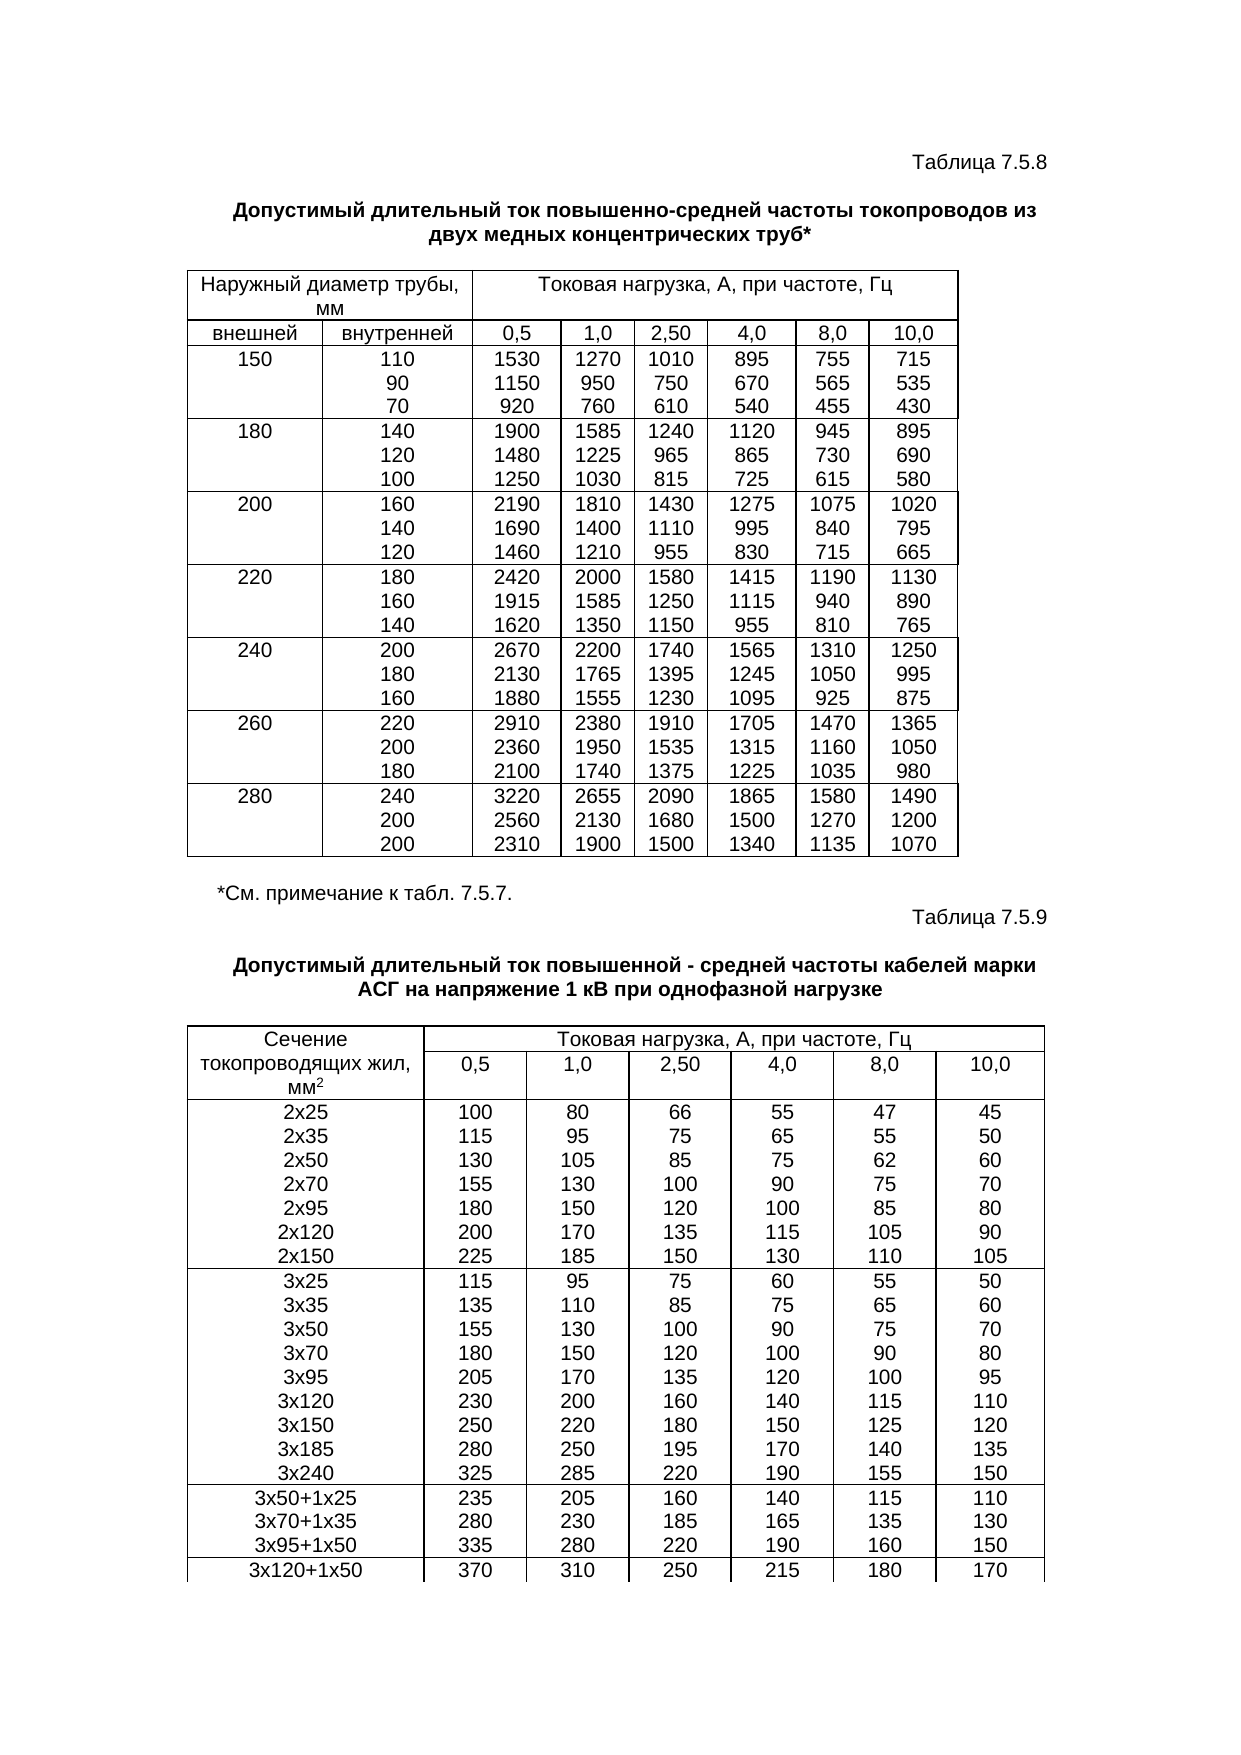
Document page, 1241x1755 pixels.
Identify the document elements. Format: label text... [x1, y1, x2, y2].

table_cell 60 [937, 1293, 1044, 1317]
table_cell 4,0 [732, 1052, 833, 1098]
table_cell 10,0 [870, 321, 957, 345]
table_cell 180 [425, 1196, 526, 1220]
table_cell 220 [188, 565, 322, 589]
table_cell 120 [630, 1341, 730, 1364]
table_cell 8,0 [797, 321, 868, 345]
table_cell 250 [425, 1413, 526, 1436]
table_cell 115 [834, 1485, 935, 1509]
table_cell 95 [527, 1124, 628, 1148]
table_cell 1070 [870, 832, 957, 856]
table_cell 185 [630, 1509, 730, 1533]
table_cell 220 [527, 1413, 628, 1436]
table_cell 47 [834, 1100, 935, 1124]
table_cell 240 [188, 638, 322, 662]
table_cell 715 [870, 346, 957, 370]
table_cell 1865 [708, 784, 795, 808]
table_cell 205 [527, 1485, 628, 1509]
table_cell 70 [937, 1172, 1044, 1196]
table_cell 1130 [870, 565, 957, 589]
table_cell 1690 [473, 516, 560, 540]
table_cell 1030 [562, 467, 634, 491]
table_cell 160 [323, 492, 472, 516]
table_cell 1585 [562, 419, 634, 443]
table_cell 65 [732, 1124, 833, 1148]
table_cell 1115 [708, 589, 795, 613]
table_cell 750 [635, 370, 707, 394]
table_cell 2655 [562, 784, 634, 808]
table_cell 115 [732, 1220, 833, 1244]
table_cell 1530 [473, 346, 560, 370]
table_cell 2,50 [630, 1052, 730, 1098]
table_cell 105 [937, 1244, 1044, 1268]
table_cell 1880 [473, 686, 560, 710]
table_cell 1585 [562, 589, 634, 613]
table_header Наружный диаметр трубы, мм [188, 271, 472, 319]
table_cell 1810 [562, 492, 634, 516]
table_cell 250 [630, 1558, 730, 1582]
table_cell 70 [323, 394, 472, 418]
table_cell 220 [323, 711, 472, 735]
table_cell 205 [425, 1365, 526, 1388]
table_cell 1250 [870, 638, 957, 662]
table_cell 3х120 [188, 1389, 423, 1412]
table_cell 230 [425, 1389, 526, 1412]
table_cell 1150 [473, 370, 560, 394]
table_cell 140 [834, 1436, 935, 1460]
table_cell 1210 [562, 540, 634, 564]
table_cell 755 [797, 346, 868, 370]
table_cell 225 [425, 1244, 526, 1268]
table_cell 4,0 [708, 321, 795, 345]
table_cell [188, 832, 322, 856]
table_cell 1035 [797, 759, 868, 783]
table_cell 945 [797, 419, 868, 443]
table_cell 3х120+1х50 [188, 1558, 423, 1582]
table_cell 3х70 [188, 1341, 423, 1364]
table_cell 2670 [473, 638, 560, 662]
table_cell 925 [797, 686, 868, 710]
table_cell 2380 [562, 711, 634, 735]
table_cell 200 [323, 735, 472, 759]
table_cell 75 [732, 1148, 833, 1172]
table_cell 95 [527, 1269, 628, 1293]
table_cell 120 [323, 540, 472, 564]
table_cell [188, 613, 322, 637]
table_cell 2,50 [635, 321, 707, 345]
table_cell 565 [797, 370, 868, 394]
table_cell 50 [937, 1124, 1044, 1148]
table_cell 200 [323, 808, 472, 832]
table_cell 1270 [797, 808, 868, 832]
table_cell 110 [937, 1389, 1044, 1412]
table_cell 830 [708, 540, 795, 564]
table_cell 1315 [708, 735, 795, 759]
table_cell 115 [425, 1124, 526, 1148]
table_cell 150 [937, 1533, 1044, 1557]
table_cell 80 [937, 1196, 1044, 1220]
table_cell 1415 [708, 565, 795, 589]
table_cell [188, 443, 322, 467]
table_cell 795 [870, 516, 957, 540]
table_cell 1,0 [562, 321, 634, 345]
table_cell 160 [323, 589, 472, 613]
table_cell 60 [732, 1269, 833, 1293]
table_cell 230 [527, 1509, 628, 1533]
table_cell [188, 735, 322, 759]
table_cell 160 [630, 1485, 730, 1509]
table_cell 1555 [562, 686, 634, 710]
table_cell 725 [708, 467, 795, 491]
table_header Токовая нагрузка, А, при частоте, Гц [425, 1027, 1044, 1051]
table_cell 180 [323, 759, 472, 783]
table_cell 2360 [473, 735, 560, 759]
table_cell 1240 [635, 419, 707, 443]
table_cell 220 [630, 1533, 730, 1557]
table_cell 3х50 [188, 1317, 423, 1341]
table_cell 2910 [473, 711, 560, 735]
table_cell 80 [937, 1341, 1044, 1364]
table_cell 1915 [473, 589, 560, 613]
table_cell 895 [708, 346, 795, 370]
table_cell 180 [323, 662, 472, 686]
table_cell 3х185 [188, 1436, 423, 1460]
table_cell 180 [188, 419, 322, 443]
table_cell 120 [630, 1196, 730, 1220]
table_cell 100 [732, 1341, 833, 1364]
table_cell 995 [870, 662, 957, 686]
table_cell 100 [425, 1100, 526, 1124]
text *См. примечание к табл. 7.5.7. [187, 881, 1053, 905]
table_cell 980 [870, 759, 957, 783]
table_cell 215 [732, 1558, 833, 1582]
table_cell 965 [635, 443, 707, 467]
table_cell 2130 [562, 808, 634, 832]
table_cell 1400 [562, 516, 634, 540]
table_cell 90 [937, 1220, 1044, 1244]
table_cell 200 [425, 1220, 526, 1244]
table_cell 135 [834, 1509, 935, 1533]
table_cell 135 [937, 1436, 1044, 1460]
table_cell 1460 [473, 540, 560, 564]
table_cell 1160 [797, 735, 868, 759]
table_cell 3х95 [188, 1365, 423, 1388]
table_cell 1310 [797, 638, 868, 662]
text Таблица 7.5.9 [187, 905, 1053, 929]
table_cell [188, 467, 322, 491]
table_cell 2200 [562, 638, 634, 662]
table_cell 200 [527, 1389, 628, 1412]
table_cell 865 [708, 443, 795, 467]
table_cell 220 [630, 1460, 730, 1484]
table_cell 2х70 [188, 1172, 423, 1196]
table_cell 135 [630, 1365, 730, 1388]
table_header Сечение токопроводящих жил, мм2 [188, 1027, 423, 1098]
table_cell 1580 [797, 784, 868, 808]
table_cell 55 [732, 1100, 833, 1124]
table_cell 1120 [708, 419, 795, 443]
table_cell 1680 [635, 808, 707, 832]
table_cell 140 [323, 419, 472, 443]
table_cell 55 [834, 1269, 935, 1293]
table_cell 2130 [473, 662, 560, 686]
table_cell 240 [323, 784, 472, 808]
table_cell 70 [937, 1317, 1044, 1341]
table_cell 325 [425, 1460, 526, 1484]
table_cell [188, 759, 322, 783]
table_cell 950 [562, 370, 634, 394]
table_cell 75 [834, 1172, 935, 1196]
table_cell 1110 [635, 516, 707, 540]
table_cell 180 [630, 1413, 730, 1436]
table_cell 715 [797, 540, 868, 564]
table_cell 2х25 [188, 1100, 423, 1124]
table_header Токовая нагрузка, А, при частоте, Гц [473, 271, 957, 319]
table_cell 1095 [708, 686, 795, 710]
table_cell 90 [732, 1317, 833, 1341]
table_cell 85 [834, 1196, 935, 1220]
table_cell [188, 808, 322, 832]
table_cell 65 [834, 1293, 935, 1317]
table_cell 150 [630, 1244, 730, 1268]
table_cell 120 [732, 1365, 833, 1388]
table_cell 690 [870, 443, 957, 467]
table_cell 75 [630, 1269, 730, 1293]
table_cell [188, 686, 322, 710]
table_cell 185 [527, 1244, 628, 1268]
table_cell 1,0 [527, 1052, 628, 1098]
table_cell 140 [323, 613, 472, 637]
table_cell 940 [797, 589, 868, 613]
table_cell 62 [834, 1148, 935, 1172]
table_cell 1135 [797, 832, 868, 856]
table_cell 1705 [708, 711, 795, 735]
table_cell 3х95+1х50 [188, 1533, 423, 1557]
table_cell 670 [708, 370, 795, 394]
table_cell 8,0 [834, 1052, 935, 1098]
table_cell 1470 [797, 711, 868, 735]
table_cell 890 [870, 589, 957, 613]
table_cell 260 [188, 711, 322, 735]
table_cell 170 [937, 1558, 1044, 1582]
table_cell 180 [834, 1558, 935, 1582]
table_cell 66 [630, 1100, 730, 1124]
table_cell 100 [732, 1196, 833, 1220]
table_cell 1150 [635, 613, 707, 637]
table_cell [188, 370, 322, 394]
table_cell 200 [188, 492, 322, 516]
table_cell 1900 [473, 419, 560, 443]
table_cell 1900 [562, 832, 634, 856]
subtitle Допустимый длительный ток повышенно-средней частоты токопроводов из двух медных концентрических труб* [187, 198, 1053, 246]
table_cell 190 [732, 1533, 833, 1557]
table_cell 170 [527, 1220, 628, 1244]
table_cell 1910 [635, 711, 707, 735]
table_cell 110 [527, 1293, 628, 1317]
table_cell 1395 [635, 662, 707, 686]
table_cell 130 [937, 1509, 1044, 1533]
table_cell 1500 [635, 832, 707, 856]
table_cell 3х240 [188, 1460, 423, 1484]
table_cell 180 [425, 1341, 526, 1364]
table_cell 615 [797, 467, 868, 491]
table_cell 130 [732, 1244, 833, 1268]
table_cell 75 [630, 1124, 730, 1148]
table_cell 285 [527, 1460, 628, 1484]
table_cell 130 [425, 1148, 526, 1172]
table_cell 140 [732, 1485, 833, 1509]
table_cell 1480 [473, 443, 560, 467]
table_cell 1250 [635, 589, 707, 613]
table_cell 955 [708, 613, 795, 637]
table_cell [188, 662, 322, 686]
table_cell 2х50 [188, 1148, 423, 1172]
table_cell 955 [635, 540, 707, 564]
table_cell 665 [870, 540, 957, 564]
table_cell 155 [425, 1172, 526, 1196]
table_cell 75 [732, 1293, 833, 1317]
table_cell 1765 [562, 662, 634, 686]
table_cell 895 [870, 419, 957, 443]
table_cell 1050 [797, 662, 868, 686]
table_cell 1075 [797, 492, 868, 516]
table_cell 85 [630, 1293, 730, 1317]
table_cell 815 [635, 467, 707, 491]
table_cell 150 [188, 346, 322, 370]
table_cell 120 [937, 1413, 1044, 1436]
table_cell 95 [937, 1365, 1044, 1388]
table_cell 135 [425, 1293, 526, 1317]
table_cell [188, 394, 322, 418]
table_cell 170 [732, 1436, 833, 1460]
table_cell 1190 [797, 565, 868, 589]
table_cell 1535 [635, 735, 707, 759]
table_cell 180 [323, 565, 472, 589]
table_cell 1230 [635, 686, 707, 710]
table_cell 1740 [562, 759, 634, 783]
table_cell 280 [425, 1509, 526, 1533]
table_cell 100 [630, 1317, 730, 1341]
table_cell 280 [188, 784, 322, 808]
table_cell 430 [870, 394, 957, 418]
table_cell 135 [630, 1220, 730, 1244]
table_cell 2310 [473, 832, 560, 856]
table_cell 535 [870, 370, 957, 394]
table_cell 90 [732, 1172, 833, 1196]
table_cell 1250 [473, 467, 560, 491]
table_cell 310 [527, 1558, 628, 1582]
table_cell внутренней [323, 321, 472, 345]
table_cell 1200 [870, 808, 957, 832]
table_cell 200 [323, 832, 472, 856]
table_cell 130 [527, 1172, 628, 1196]
table_cell 190 [732, 1460, 833, 1484]
table_cell 150 [527, 1196, 628, 1220]
table_cell 0,5 [473, 321, 560, 345]
table_cell 45 [937, 1100, 1044, 1124]
table_cell 105 [834, 1220, 935, 1244]
table_cell 370 [425, 1558, 526, 1582]
table_cell 2560 [473, 808, 560, 832]
table_cell 840 [797, 516, 868, 540]
table_cell 1950 [562, 735, 634, 759]
table_cell 90 [323, 370, 472, 394]
table_cell 760 [562, 394, 634, 418]
table_cell 165 [732, 1509, 833, 1533]
table_cell 1225 [562, 443, 634, 467]
table_cell 1430 [635, 492, 707, 516]
table_cell 610 [635, 394, 707, 418]
table_cell 3х50+1х25 [188, 1485, 423, 1509]
table_cell 50 [937, 1269, 1044, 1293]
table_cell 280 [527, 1533, 628, 1557]
table_cell 0,5 [425, 1052, 526, 1098]
table_cell 2х95 [188, 1196, 423, 1220]
table_cell 140 [732, 1389, 833, 1412]
table_cell 110 [323, 346, 472, 370]
table_cell 3х35 [188, 1293, 423, 1317]
table_cell 335 [425, 1533, 526, 1557]
table_cell 115 [834, 1389, 935, 1412]
table_cell 2000 [562, 565, 634, 589]
table_cell 100 [834, 1365, 935, 1388]
table_cell 100 [323, 467, 472, 491]
table_cell 80 [527, 1100, 628, 1124]
table_cell 810 [797, 613, 868, 637]
table_cell 3х150 [188, 1413, 423, 1436]
table_cell 1275 [708, 492, 795, 516]
table_cell 160 [630, 1389, 730, 1412]
table_cell 920 [473, 394, 560, 418]
table_cell 1490 [870, 784, 957, 808]
table_cell 280 [425, 1436, 526, 1460]
table_cell 155 [425, 1317, 526, 1341]
table_cell 2420 [473, 565, 560, 589]
table_cell 115 [425, 1269, 526, 1293]
table_cell 1010 [635, 346, 707, 370]
table_cell 155 [834, 1460, 935, 1484]
table_cell 200 [323, 638, 472, 662]
text Таблица 7.5.8 [187, 150, 1053, 174]
table_cell 3х25 [188, 1269, 423, 1293]
table_cell 75 [834, 1317, 935, 1341]
table_cell 580 [870, 467, 957, 491]
table_cell 235 [425, 1485, 526, 1509]
table_cell 1340 [708, 832, 795, 856]
table_cell 160 [834, 1533, 935, 1557]
table_cell 1270 [562, 346, 634, 370]
subtitle Допустимый длительный ток повышенной - средней частоты кабелей марки АСГ на напряжение 1 кВ при однофазной нагрузке [187, 953, 1053, 1001]
table_cell 2090 [635, 784, 707, 808]
table_cell 150 [527, 1341, 628, 1364]
table_cell 140 [323, 516, 472, 540]
table_cell 730 [797, 443, 868, 467]
table_cell [188, 589, 322, 613]
table_cell внешней [188, 321, 322, 345]
table_cell 1050 [870, 735, 957, 759]
table_cell 2100 [473, 759, 560, 783]
table_cell 875 [870, 686, 957, 710]
table_cell 130 [527, 1317, 628, 1341]
table_cell 1580 [635, 565, 707, 589]
table_cell 120 [323, 443, 472, 467]
table_cell 55 [834, 1124, 935, 1148]
table_cell [188, 516, 322, 540]
table_cell 2х120 [188, 1220, 423, 1244]
table_cell 1020 [870, 492, 957, 516]
table_cell 110 [834, 1244, 935, 1268]
table_cell 1350 [562, 613, 634, 637]
table_cell 3х70+1х35 [188, 1509, 423, 1533]
table_cell 1365 [870, 711, 957, 735]
table_cell 1740 [635, 638, 707, 662]
table_cell 995 [708, 516, 795, 540]
table_cell 160 [323, 686, 472, 710]
table_cell 85 [630, 1148, 730, 1172]
table_cell 1245 [708, 662, 795, 686]
table_cell 1565 [708, 638, 795, 662]
table_cell 1375 [635, 759, 707, 783]
table_cell 195 [630, 1436, 730, 1460]
table_cell 105 [527, 1148, 628, 1172]
table_cell 125 [834, 1413, 935, 1436]
table_cell 250 [527, 1436, 628, 1460]
table_cell 1500 [708, 808, 795, 832]
table_cell 2х35 [188, 1124, 423, 1148]
table_cell 90 [834, 1341, 935, 1364]
table_cell 10,0 [937, 1052, 1044, 1098]
table_cell [188, 540, 322, 564]
table_cell 455 [797, 394, 868, 418]
table_cell 3220 [473, 784, 560, 808]
table_cell 2х150 [188, 1244, 423, 1268]
table_cell 2190 [473, 492, 560, 516]
table_cell 170 [527, 1365, 628, 1388]
table_cell 1225 [708, 759, 795, 783]
table_cell 60 [937, 1148, 1044, 1172]
table_cell 540 [708, 394, 795, 418]
table_cell 150 [732, 1413, 833, 1436]
table_cell 765 [870, 613, 957, 637]
table_cell 150 [937, 1460, 1044, 1484]
table_cell 100 [630, 1172, 730, 1196]
table_cell 1620 [473, 613, 560, 637]
table_cell 110 [937, 1485, 1044, 1509]
